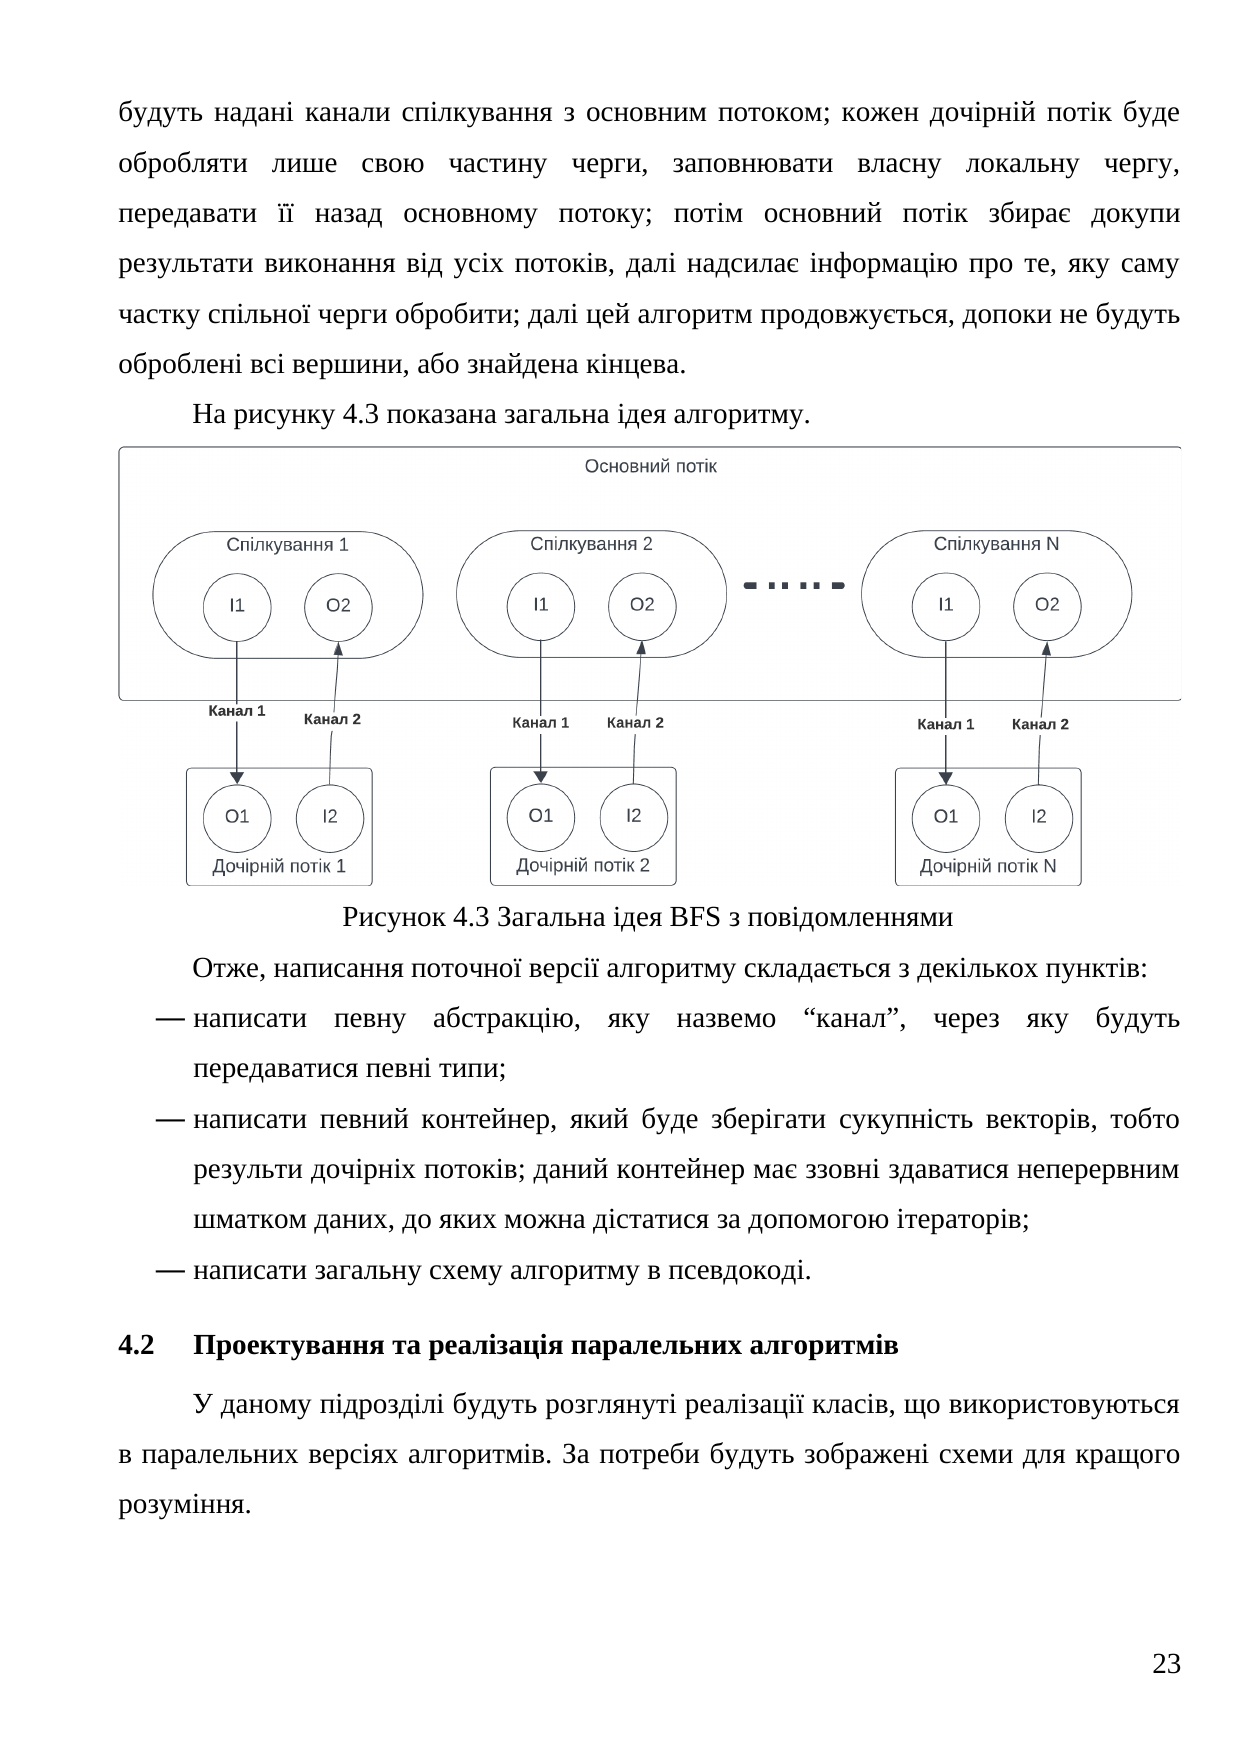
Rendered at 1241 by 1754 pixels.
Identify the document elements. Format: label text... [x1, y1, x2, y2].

list написати певний контейнер, який буде зберігати сукупність векторів, тобто результи дочірніх потоків; даний контейнер має ззовні здаватися неперервним шматком даних, до яких можна дістатися за допомогою ітераторів; [156, 1101, 1181, 1235]
subtitle Проектування та реалізація паралельних алгоритмів [118, 1327, 1181, 1361]
list написати певну абстракцію, яку назвемо “канал”, через яку будуть передаватися певні типи; [156, 1000, 1181, 1084]
text Отже, написання поточної версії алгоритму складається з декількох пунктів: [118, 950, 1181, 983]
list написати загальну схему алгоритму в псевдокоді. [156, 1252, 1181, 1286]
picture [118, 446, 1182, 886]
text На рисунку 4.3 показана загальна ідея алгоритму. [118, 396, 1181, 430]
text У даному підрозділі будуть розглянуті реалізації класів, що використовуються в паралельних версіях алгоритмів. За потреби будуть зображені схеми для кращого розуміння. [118, 1386, 1181, 1520]
list Загальна ідея BFS з повідомленнями [118, 886, 1181, 933]
text будуть надані канали спілкування з основним потоком; кожен дочірній потік буде обробляти лише свою частину черги, заповнювати власну локальну чергу, передавати її назад основному потоку; потім основний потік збирає докупи результати виконання від усіх потоків, далі надсилає інформацію про те, яку саму частку спільної черги обробити; далі цей алгоритм продовжується, допоки не будуть оброблені всі вершини, або знайдена кінцева. [118, 94, 1181, 379]
